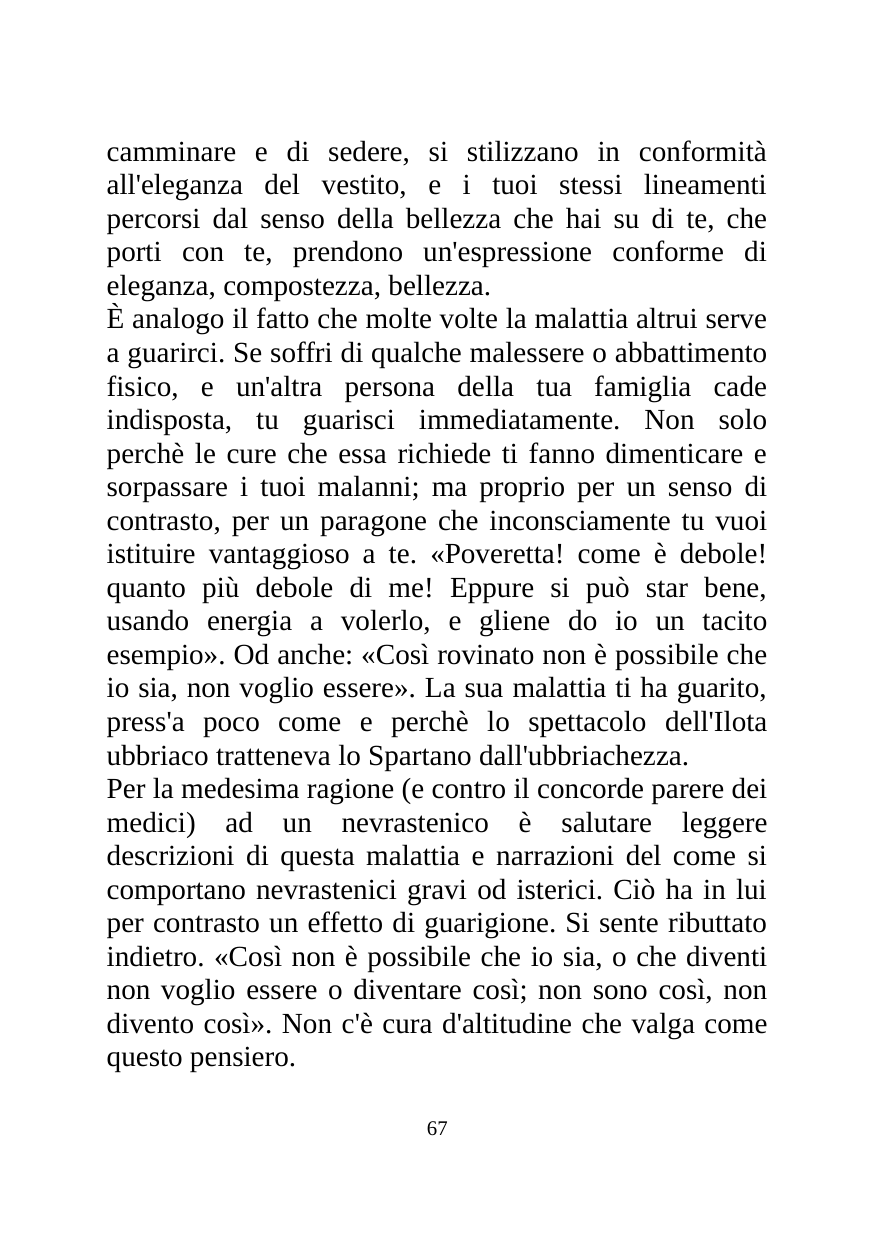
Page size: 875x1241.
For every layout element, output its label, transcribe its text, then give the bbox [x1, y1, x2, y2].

text È analogo il fatto che molte volte la malattia altrui serve a guarirci. Se soffri di qualche malessere o abbattimento fisico, e un'altra persona della tua famiglia cade indisposta, tu guarisci immediatamente. Non solo perchè le cure che essa richiede ti fanno dimenticare e sorpassare i tuoi malanni; ma proprio per un senso di contrasto, per un paragone che inconsciamente tu vuoi istituire vantaggioso a te. «Poveretta! come è debole! quanto più debole di me! Eppure si può star bene, usando energia a volerlo, e gliene do io un tacito esempio». Od anche: «Così rovinato non è possibile che io sia, non voglio essere». La sua malattia ti ha guarito, press'a poco come e perchè lo spettacolo dell'Ilota ubbriaco tratteneva lo Spartano dall'ubbriachezza. [106, 302, 768, 771]
text Per la medesima ragione (e contro il concorde parere dei medici) ad un nevrastenico è salutare leggere descrizioni di questa malattia e narrazioni del come si comportano nevrastenici gravi od isterici. Ciò ha in lui per contrasto un effetto di guarigione. Si sente ributtato indietro. «Così non è possibile che io sia, o che diventi non voglio essere o diventare così; non sono così, non divento così». Non c'è cura d'altitudine che valga come questo pensiero. [106, 771, 768, 1073]
text camminare e di sedere, si stilizzano in conformità all'eleganza del vestito, e i tuoi stessi lineamenti percorsi dal senso della bellezza che hai su di te, che porti con te, prendono un'espressione conforme di eleganza, compostezza, bellezza. [106, 134, 768, 302]
